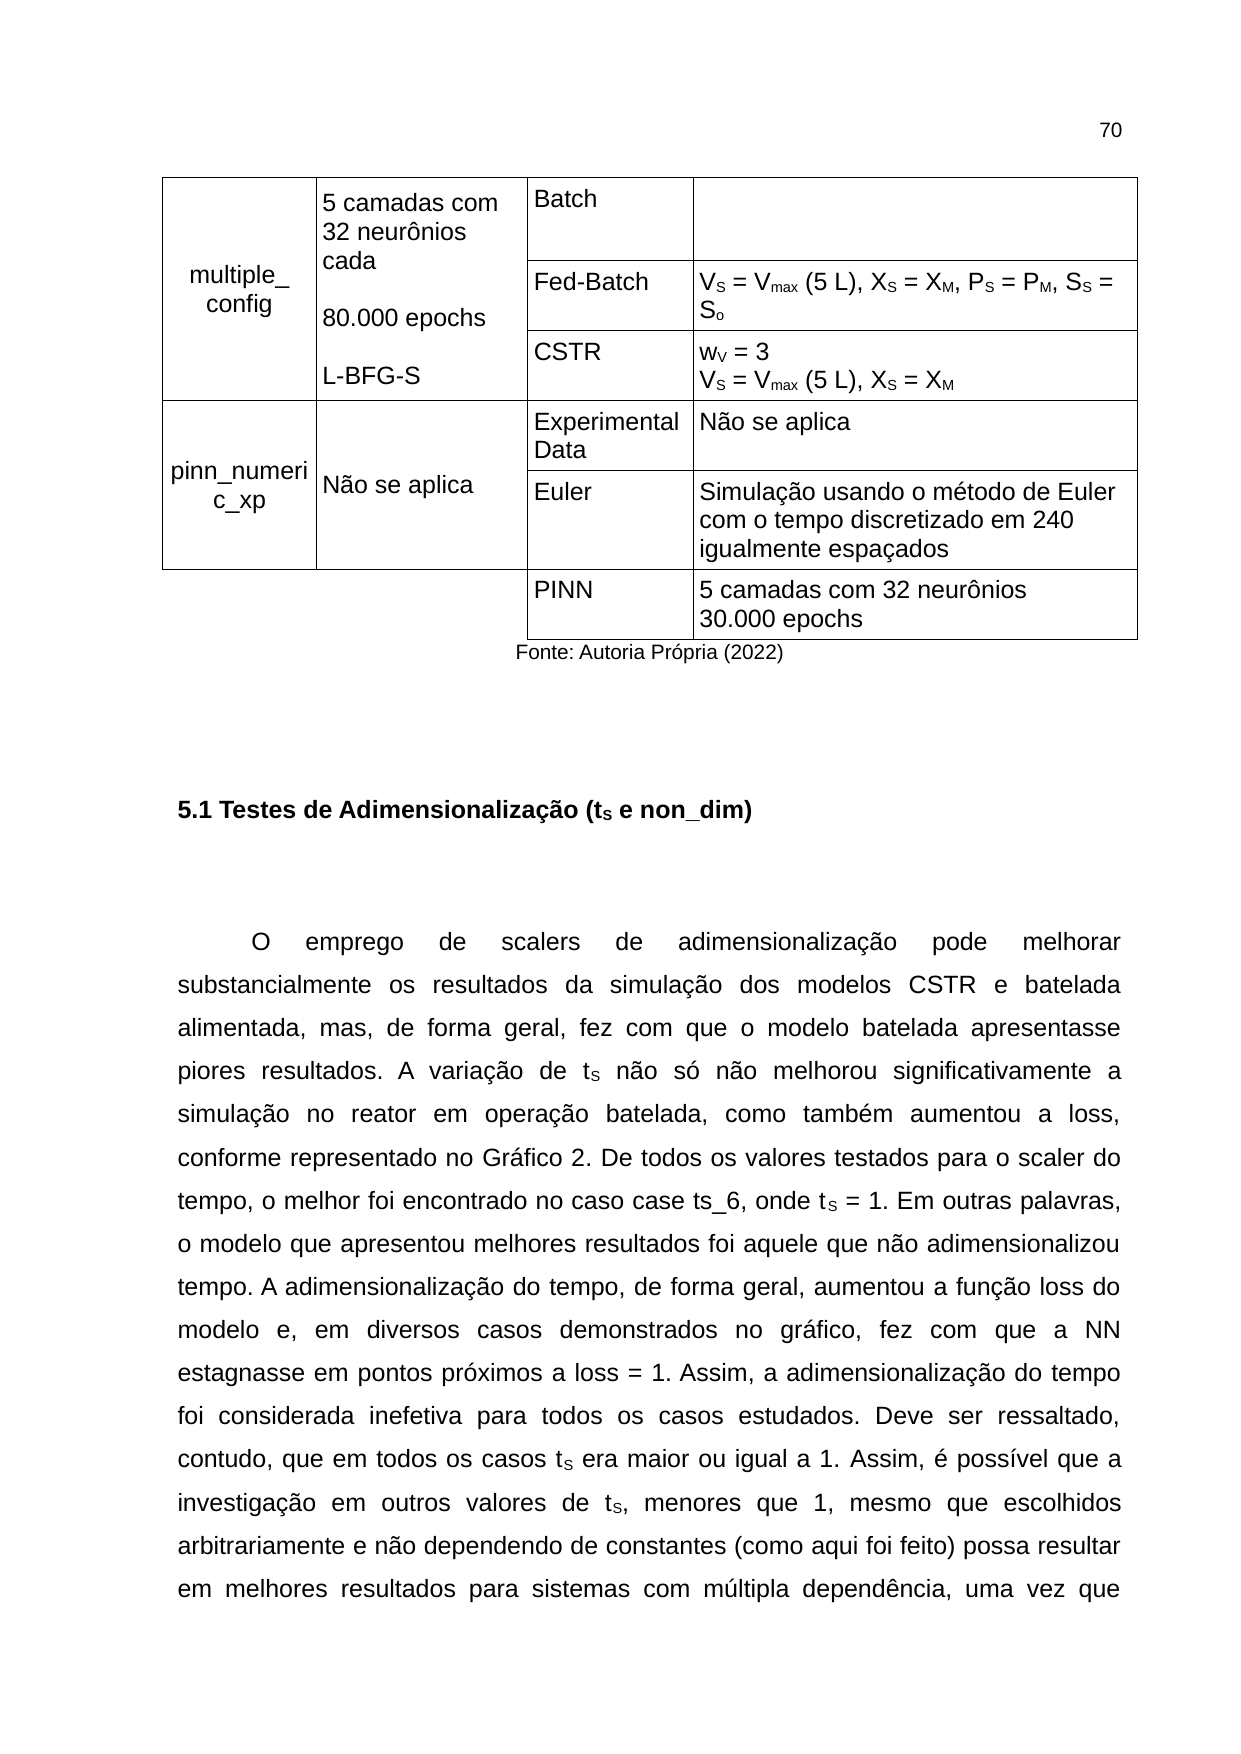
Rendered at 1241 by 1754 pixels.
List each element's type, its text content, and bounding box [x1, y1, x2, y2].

table_cell pinn_numeric_xp [163, 401, 316, 568]
table_cell 5 camadas com 32 neurônios cada 80.000 epochs L-BFG-S [317, 178, 527, 400]
table_cell Euler [528, 471, 693, 568]
table_cell CSTR [528, 331, 693, 400]
table_cell multiple_ config [163, 178, 316, 400]
table_cell Não se aplica [694, 401, 1137, 470]
text O emprego de scalers de adimensionalização pode melhorar substancialmente os resultados da simulação dos modelos CSTR e batelada alimentada, mas, de forma geral, fez com que o modelo batelada apresentasse piores resultados. A variação de tS não só não melhorou significativamente a simulação no reator em operação batelada, como também aumentou a loss, conforme representado no Gráfico 2. De todos os valores testados para o scaler do tempo, o melhor foi encontrado no caso case ts_6, onde tS = 1. Em outras palavras, o modelo que apresentou melhores resultados foi aquele que não adimensionalizou tempo. A adimensionalização do tempo, de forma geral, aumentou a função loss do modelo e, em diversos casos demonstrados no gráfico, fez com que a NN estagnasse em pontos próximos a loss = 1. Assim, a adimensionalização do tempo foi considerada inefetiva para todos os casos estudados. Deve ser ressaltado, contudo, que em todos os casos tS era maior ou igual a 1. Assim, é possível que a investigação em outros valores de tS, menores que 1, mesmo que escolhidos arbitrariamente e não dependendo de constantes (como aqui foi feito) possa resultar em melhores resultados para sistemas com múltipla dependência, uma vez que [177, 927, 1122, 1602]
table_cell wV = 3 VS = Vmax (5 L), XS = XM [694, 331, 1137, 400]
table_cell Batch [528, 178, 693, 260]
table_cell VS = Vmax (5 L), XS = XM, PS = PM, SS = So [694, 261, 1137, 330]
table_cell [694, 178, 1137, 260]
table_cell Experimental Data [528, 401, 693, 470]
subtitle Testes de Adimensionalização (tS e non_dim) [177, 795, 1122, 824]
table_cell Simulação usando o método de Euler com o tempo discretizado em 240 igualmente espaçados [694, 471, 1137, 568]
table_cell 5 camadas com 32 neurônios 30.000 epochs [694, 570, 1137, 638]
table_cell Não se aplica [317, 401, 527, 568]
table_cell Fed-Batch [528, 261, 693, 330]
text Fonte: Autoria Própria (2022) [177, 639, 1122, 663]
table_cell PINN [528, 570, 693, 638]
